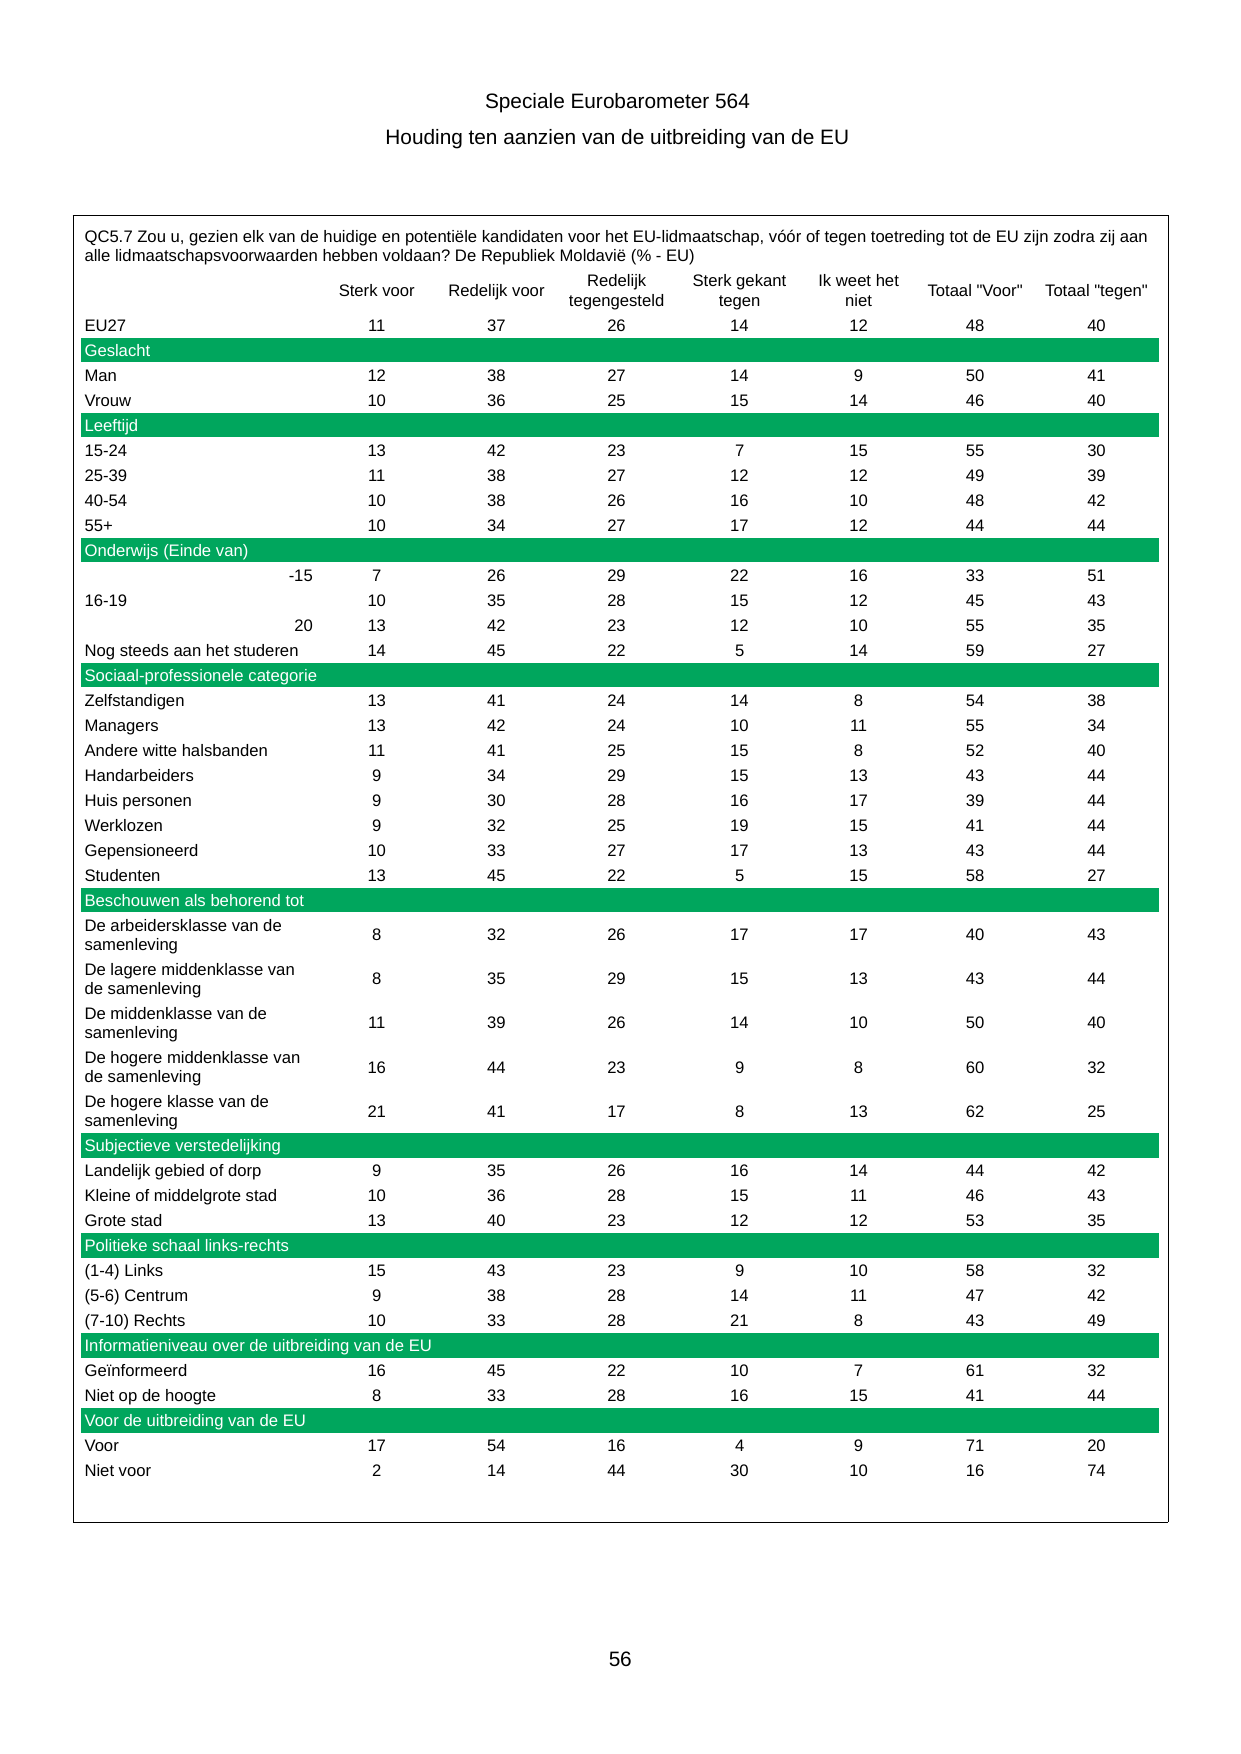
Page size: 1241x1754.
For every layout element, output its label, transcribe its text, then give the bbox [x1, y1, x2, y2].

table_cell 26 [555, 913, 678, 957]
table_cell 27 [1034, 863, 1159, 887]
table_cell 35 [438, 1158, 555, 1183]
table_cell 25 [555, 388, 678, 412]
table_cell 5 [678, 638, 801, 662]
table_cell 10 [315, 1308, 437, 1333]
table_cell Vrouw [81, 388, 315, 412]
table_cell 10 [315, 488, 437, 512]
table_cell 10 [801, 1258, 916, 1283]
table_cell 39 [438, 1001, 555, 1045]
table_cell 44 [1034, 763, 1159, 787]
table_cell 43 [916, 957, 1033, 1001]
table_cell 41 [438, 738, 555, 762]
table_cell 55 [916, 613, 1033, 637]
table_cell 46 [916, 1183, 1033, 1208]
table_cell 9 [315, 788, 437, 812]
table_cell 41 [438, 688, 555, 712]
table_cell 45 [438, 638, 555, 662]
table_cell 11 [801, 1183, 916, 1208]
table_cell 44 [1034, 957, 1159, 1001]
table_cell 14 [678, 688, 801, 712]
table_cell 38 [438, 1283, 555, 1308]
table_cell 23 [555, 1258, 678, 1283]
table_cell 25 [555, 813, 678, 837]
table_cell 29 [555, 563, 678, 587]
table_cell 32 [438, 813, 555, 837]
table_cell 30 [1034, 438, 1159, 462]
table_cell 8 [801, 1308, 916, 1333]
table_cell 55 [916, 713, 1033, 737]
table_cell 25 [1034, 1089, 1159, 1133]
table_cell Kleine of middelgrote stad [81, 1183, 315, 1208]
table_cell 9 [315, 813, 437, 837]
table_cell 17 [801, 913, 916, 957]
table_cell Gepensioneerd [81, 838, 315, 862]
table_cell 41 [916, 813, 1033, 837]
table_cell 50 [916, 1001, 1033, 1045]
table_cell Sociaal-professionele categorie [81, 663, 1159, 687]
table_cell 17 [555, 1089, 678, 1133]
table_cell 11 [315, 738, 437, 762]
table_cell 13 [801, 763, 916, 787]
table_cell 22 [555, 1358, 678, 1383]
table_cell 14 [315, 638, 437, 662]
table_cell 35 [438, 957, 555, 1001]
table_cell 10 [801, 1001, 916, 1045]
table_cell Niet voor [81, 1458, 315, 1483]
table_cell 23 [555, 613, 678, 637]
table_cell 10 [315, 388, 437, 412]
table_cell Managers [81, 713, 315, 737]
table_cell 54 [438, 1433, 555, 1458]
table_cell 17 [678, 838, 801, 862]
table_cell 13 [315, 613, 437, 637]
table_cell 43 [916, 838, 1033, 862]
table_cell 34 [438, 763, 555, 787]
table_cell 40 [916, 913, 1033, 957]
table_cell 10 [315, 838, 437, 862]
table_cell 13 [315, 713, 437, 737]
table_cell 13 [315, 863, 437, 887]
table_cell 38 [438, 463, 555, 487]
table_cell 51 [1034, 563, 1159, 587]
table_cell Geslacht [81, 338, 1159, 362]
table_cell 42 [438, 438, 555, 462]
table_cell 43 [916, 1308, 1033, 1333]
table_cell 10 [801, 1458, 916, 1483]
table_cell Informatieniveau over de uitbreiding van de EU [81, 1333, 1159, 1358]
table_cell 7 [801, 1358, 916, 1383]
table_cell 41 [916, 1383, 1033, 1408]
table_cell 21 [315, 1089, 437, 1133]
table_cell 60 [916, 1045, 1033, 1089]
table_cell 20 [1034, 1433, 1159, 1458]
table_cell 44 [916, 513, 1033, 537]
table_cell Nog steeds aan het studeren [81, 638, 315, 662]
table_cell 12 [678, 463, 801, 487]
table_cell 43 [1034, 588, 1159, 612]
table_cell (5-6) Centrum [81, 1283, 315, 1308]
table_cell 48 [916, 313, 1033, 337]
table_cell 14 [678, 363, 801, 387]
table_cell 32 [438, 913, 555, 957]
table_cell 26 [555, 1001, 678, 1045]
table_cell [81, 268, 315, 312]
table_cell 16 [678, 488, 801, 512]
table_cell 32 [1034, 1358, 1159, 1383]
table_cell 33 [438, 1383, 555, 1408]
table_cell 9 [315, 763, 437, 787]
table_cell Sterk voor [315, 268, 437, 312]
table_cell 27 [555, 363, 678, 387]
table_cell 2 [315, 1458, 437, 1483]
table_cell 8 [678, 1089, 801, 1133]
table_cell 9 [801, 363, 916, 387]
table_cell 13 [801, 957, 916, 1001]
table_cell Andere witte halsbanden [81, 738, 315, 762]
table_cell 71 [916, 1433, 1033, 1458]
table_cell 42 [438, 713, 555, 737]
table_cell Grote stad [81, 1208, 315, 1233]
table_cell 52 [916, 738, 1033, 762]
table_cell Beschouwen als behorend tot [81, 888, 1159, 912]
table_cell 8 [315, 957, 437, 1001]
table_cell 27 [1034, 638, 1159, 662]
table_cell 32 [1034, 1045, 1159, 1089]
table_cell 38 [1034, 688, 1159, 712]
table_cell 10 [315, 1183, 437, 1208]
table_cell Studenten [81, 863, 315, 887]
table_cell 14 [678, 1001, 801, 1045]
table_cell 33 [916, 563, 1033, 587]
table_cell 13 [315, 688, 437, 712]
table_cell 34 [1034, 713, 1159, 737]
table_cell (1-4) Links [81, 1258, 315, 1283]
table_cell 44 [1034, 838, 1159, 862]
table_cell 15-24 [81, 438, 315, 462]
table_cell 15 [678, 763, 801, 787]
table_cell Niet op de hoogte [81, 1383, 315, 1408]
table_cell Handarbeiders [81, 763, 315, 787]
table_cell 15 [315, 1258, 437, 1283]
table_cell 45 [438, 1358, 555, 1383]
table_cell 44 [1034, 788, 1159, 812]
table_cell 36 [438, 388, 555, 412]
table_cell 43 [916, 763, 1033, 787]
table_cell 38 [438, 488, 555, 512]
table_cell 44 [1034, 513, 1159, 537]
table_cell 14 [438, 1458, 555, 1483]
table_cell 11 [315, 313, 437, 337]
table_cell 58 [916, 1258, 1033, 1283]
table_cell 53 [916, 1208, 1033, 1233]
table_cell 8 [801, 688, 916, 712]
table_cell 16 [315, 1358, 437, 1383]
table_cell 9 [801, 1433, 916, 1458]
table_cell 11 [801, 713, 916, 737]
table_cell 35 [1034, 613, 1159, 637]
table_cell 40 [1034, 1001, 1159, 1045]
table_cell Onderwijs (Einde van) [81, 538, 1159, 562]
table_cell 41 [1034, 363, 1159, 387]
table_cell 13 [801, 1089, 916, 1133]
table_cell 7 [678, 438, 801, 462]
table_cell Totaal "tegen" [1034, 268, 1159, 312]
table_cell De hogere middenklasse van de samenleving [81, 1045, 315, 1089]
table_cell 11 [801, 1283, 916, 1308]
table_cell Man [81, 363, 315, 387]
table_cell 15 [801, 813, 916, 837]
table_cell 26 [438, 563, 555, 587]
table_cell Subjectieve verstedelijking [81, 1133, 1159, 1158]
table_cell 34 [438, 513, 555, 537]
table_cell 12 [801, 588, 916, 612]
table_cell 62 [916, 1089, 1033, 1133]
table_cell 42 [1034, 1283, 1159, 1308]
table_cell Zelfstandigen [81, 688, 315, 712]
table_cell 45 [916, 588, 1033, 612]
table_cell 26 [555, 313, 678, 337]
table_cell 40 [438, 1208, 555, 1233]
table_cell Totaal "Voor" [916, 268, 1033, 312]
table_cell 12 [801, 1208, 916, 1233]
table_cell 44 [555, 1458, 678, 1483]
table_cell 9 [315, 1283, 437, 1308]
table_cell 16 [678, 788, 801, 812]
table_cell 44 [438, 1045, 555, 1089]
table_cell 14 [801, 638, 916, 662]
table_cell 29 [555, 763, 678, 787]
table_cell Ik weet het niet [801, 268, 916, 312]
table_cell 47 [916, 1283, 1033, 1308]
table_cell 11 [315, 463, 437, 487]
table_cell EU27 [81, 313, 315, 337]
table_cell 61 [916, 1358, 1033, 1383]
table_cell 13 [315, 1208, 437, 1233]
table_cell 15 [678, 738, 801, 762]
table_cell 29 [555, 957, 678, 1001]
table_cell Redelijk voor [438, 268, 555, 312]
table_cell 44 [916, 1158, 1033, 1183]
table_cell 24 [555, 688, 678, 712]
table_cell 46 [916, 388, 1033, 412]
table_cell 30 [678, 1458, 801, 1483]
table_cell 41 [438, 1089, 555, 1133]
table_cell 9 [315, 1158, 437, 1183]
table_cell (7-10) Rechts [81, 1308, 315, 1333]
table_cell 42 [1034, 1158, 1159, 1183]
table_cell 16 [916, 1458, 1033, 1483]
table_cell Voor [81, 1433, 315, 1458]
table_cell 20 [81, 613, 315, 637]
table_cell 15 [801, 1383, 916, 1408]
table_cell 15 [801, 863, 916, 887]
table_cell 27 [555, 838, 678, 862]
table_cell 40 [1034, 738, 1159, 762]
table_cell 44 [1034, 1383, 1159, 1408]
table_cell 9 [678, 1258, 801, 1283]
table_cell 15 [801, 438, 916, 462]
table_cell 54 [916, 688, 1033, 712]
table_cell Landelijk gebied of dorp [81, 1158, 315, 1183]
table_cell 35 [438, 588, 555, 612]
table_cell 17 [678, 513, 801, 537]
table_cell Huis personen [81, 788, 315, 812]
table_cell 43 [1034, 1183, 1159, 1208]
table_cell 49 [916, 463, 1033, 487]
table_cell 8 [315, 913, 437, 957]
table_cell 22 [555, 638, 678, 662]
table_cell 58 [916, 863, 1033, 887]
table_cell 36 [438, 1183, 555, 1208]
table_cell 12 [801, 513, 916, 537]
table_cell 33 [438, 838, 555, 862]
table_cell 12 [678, 1208, 801, 1233]
table_cell 37 [438, 313, 555, 337]
table_cell 12 [678, 613, 801, 637]
table_cell 16 [801, 563, 916, 587]
table_cell 35 [1034, 1208, 1159, 1233]
table_cell 17 [678, 913, 801, 957]
table_cell 7 [315, 563, 437, 587]
table_cell 32 [1034, 1258, 1159, 1283]
table_cell 25-39 [81, 463, 315, 487]
table_cell 8 [801, 738, 916, 762]
table_cell 4 [678, 1433, 801, 1458]
table_cell 23 [555, 1045, 678, 1089]
table_cell 17 [801, 788, 916, 812]
table_cell 28 [555, 1308, 678, 1333]
table_cell 24 [555, 713, 678, 737]
table_cell 10 [801, 613, 916, 637]
table_cell 16 [678, 1158, 801, 1183]
table_cell -15 [81, 563, 315, 587]
table_cell 28 [555, 1283, 678, 1308]
table_cell 74 [1034, 1458, 1159, 1483]
table_cell 14 [801, 1158, 916, 1183]
table_cell 26 [555, 488, 678, 512]
table_cell 12 [315, 363, 437, 387]
table_cell 50 [916, 363, 1033, 387]
table_cell 10 [678, 713, 801, 737]
table_cell 12 [801, 463, 916, 487]
table_cell 48 [916, 488, 1033, 512]
table_header QC5.7 Zou u, gezien elk van de huidige en potentiële kandidaten voor het EU-lidmaatschap, vóór of tegen toetreding tot de EU zijn zodra zij aan alle lidmaatschapsvoorwaarden hebben voldaan? De Republiek Moldavië (% - EU) [81, 224, 1159, 268]
table_cell Leeftijd [81, 413, 1159, 437]
table_cell 28 [555, 1183, 678, 1208]
table_cell 23 [555, 1208, 678, 1233]
table_cell 55+ [81, 513, 315, 537]
table_cell 22 [678, 563, 801, 587]
table_cell 40-54 [81, 488, 315, 512]
table_cell 26 [555, 1158, 678, 1183]
table_cell Sterk gekant tegen [678, 268, 801, 312]
table_cell 28 [555, 588, 678, 612]
table_cell 44 [1034, 813, 1159, 837]
table_cell 16 [678, 1383, 801, 1408]
table_cell 8 [315, 1383, 437, 1408]
table_cell 40 [1034, 388, 1159, 412]
table_cell 43 [438, 1258, 555, 1283]
table_cell 13 [801, 838, 916, 862]
table_cell 39 [916, 788, 1033, 812]
table_cell 25 [555, 738, 678, 762]
table_cell 43 [1034, 913, 1159, 957]
table_cell Geïnformeerd [81, 1358, 315, 1383]
table_cell 16-19 [81, 588, 315, 612]
table_cell 55 [916, 438, 1033, 462]
table_cell Werklozen [81, 813, 315, 837]
table_cell Politieke schaal links-rechts [81, 1233, 1159, 1258]
table_cell 5 [678, 863, 801, 887]
table_cell 17 [315, 1433, 437, 1458]
table_cell 39 [1034, 463, 1159, 487]
table_cell 15 [678, 588, 801, 612]
table_cell 22 [555, 863, 678, 887]
table_cell 16 [555, 1433, 678, 1458]
table_cell 40 [1034, 313, 1159, 337]
table_cell 33 [438, 1308, 555, 1333]
table_cell 23 [555, 438, 678, 462]
table_cell 14 [801, 388, 916, 412]
table_cell 49 [1034, 1308, 1159, 1333]
table_cell 13 [315, 438, 437, 462]
table_cell 21 [678, 1308, 801, 1333]
table_cell 10 [678, 1358, 801, 1383]
table_cell 30 [438, 788, 555, 812]
table_cell De arbeidersklasse van de samenleving [81, 913, 315, 957]
table_cell 27 [555, 463, 678, 487]
table_cell 10 [801, 488, 916, 512]
table_cell 10 [315, 513, 437, 537]
table_cell Redelijk tegengesteld [555, 268, 678, 312]
table_cell 12 [801, 313, 916, 337]
table_cell De middenklasse van de samenleving [81, 1001, 315, 1045]
table_cell 8 [801, 1045, 916, 1089]
table_cell 45 [438, 863, 555, 887]
table_cell 10 [315, 588, 437, 612]
table_cell 14 [678, 313, 801, 337]
table_cell 28 [555, 1383, 678, 1408]
table_cell 27 [555, 513, 678, 537]
table_cell 14 [678, 1283, 801, 1308]
table_cell 16 [315, 1045, 437, 1089]
table_cell Voor de uitbreiding van de EU [81, 1408, 1159, 1433]
table_cell 19 [678, 813, 801, 837]
table_cell 15 [678, 388, 801, 412]
table_cell 15 [678, 957, 801, 1001]
table_cell De hogere klasse van de samenleving [81, 1089, 315, 1133]
table_cell 11 [315, 1001, 437, 1045]
table_cell De lagere middenklasse van de samenleving [81, 957, 315, 1001]
table_cell 9 [678, 1045, 801, 1089]
table_cell 59 [916, 638, 1033, 662]
table_cell 15 [678, 1183, 801, 1208]
table_cell 38 [438, 363, 555, 387]
table_cell 42 [1034, 488, 1159, 512]
table_cell 42 [438, 613, 555, 637]
table_cell 28 [555, 788, 678, 812]
